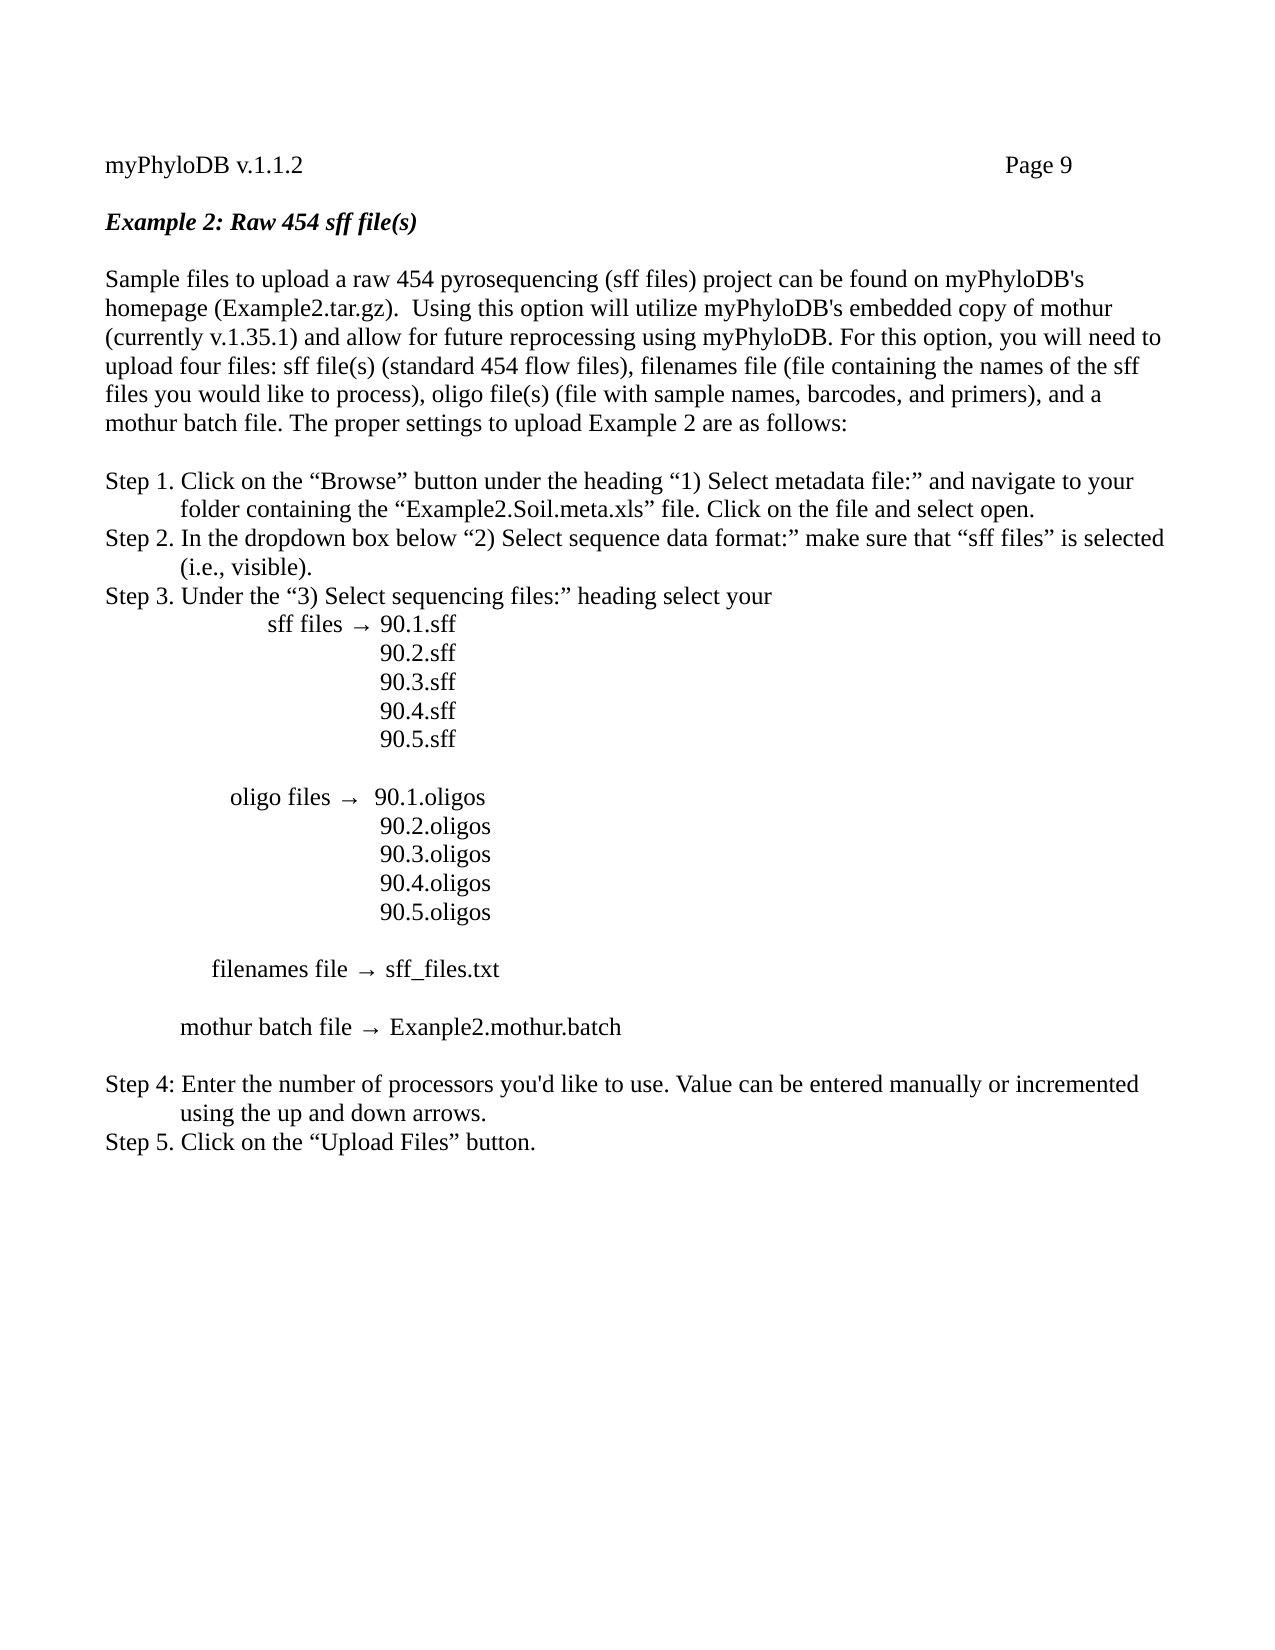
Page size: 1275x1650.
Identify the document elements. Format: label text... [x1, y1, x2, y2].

text sff files → 90.1.sff [105, 609, 1170, 638]
text Step 3. Under the “3) Select sequencing files:” heading select your [105, 581, 1170, 609]
text mothur batch file → Exanple2.mothur.batch [105, 1012, 1170, 1041]
text Step 4: Enter the number of processors you'd like to use. Value can be entered manually or incremented using the up and down arrows. [105, 1069, 1170, 1127]
text 90.4.oligos [105, 868, 1170, 897]
text 90.2.sff [105, 638, 1170, 667]
text Step 1. Click on the “Browse” button under the heading “1) Select metadata file:” and navigate to your folder containing the “Example2.Soil.meta.xls” file. Click on the file and select open. [105, 466, 1170, 523]
text Example 2: Raw 454 sff file(s) [105, 207, 1170, 236]
text 90.5.sff [105, 724, 1170, 753]
text oligo files → 90.1.oligos [105, 782, 1170, 811]
text 90.3.oligos [105, 839, 1170, 868]
text 90.5.oligos [105, 897, 1170, 926]
text 90.4.sff [105, 696, 1170, 724]
text 90.3.sff [105, 667, 1170, 696]
text Step 5. Click on the “Upload Files” button. [105, 1127, 1170, 1156]
text Step 2. In the dropdown box below “2) Select sequence data format:” make sure that “sff files” is selected (i.e., visible). [105, 523, 1170, 581]
text 90.2.oligos [105, 811, 1170, 839]
text Sample files to upload a raw 454 pyrosequencing (sff files) project can be found on myPhyloDB's homepage (Example2.tar.gz). Using this option will utilize myPhyloDB's embedded copy of mothur (currently v.1.35.1) and allow for future reprocessing using myPhyloDB. For this option, you will need to upload four files: sff file(s) (standard 454 flow files), filenames file (file containing the names of the sff files you would like to process), oligo file(s) (file with sample names, barcodes, and primers), and a mothur batch file. The proper settings to upload Example 2 are as follows: [105, 264, 1170, 437]
text filenames file → sff_files.txt [105, 954, 1170, 983]
